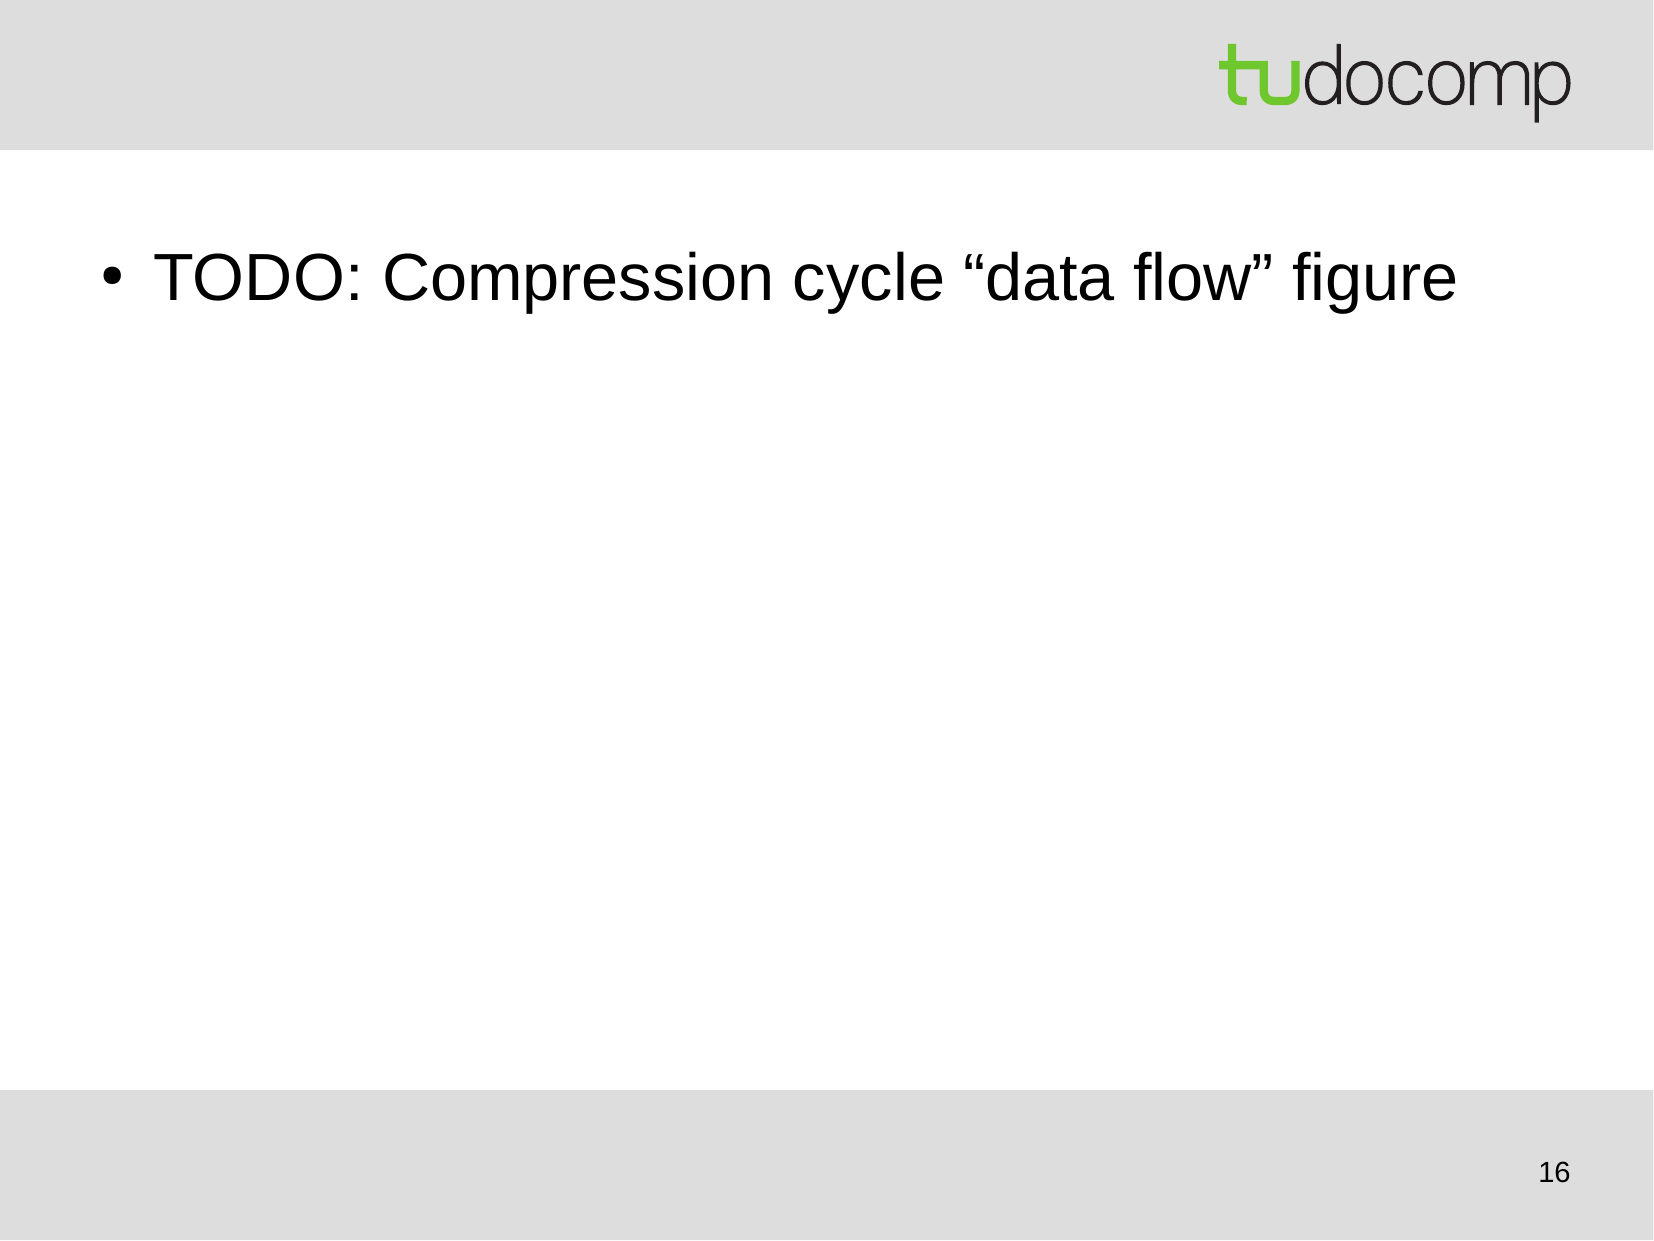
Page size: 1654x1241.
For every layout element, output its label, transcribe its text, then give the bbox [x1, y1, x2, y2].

list TODO: Compression cycle “data flow” figure [82, 240, 1571, 976]
